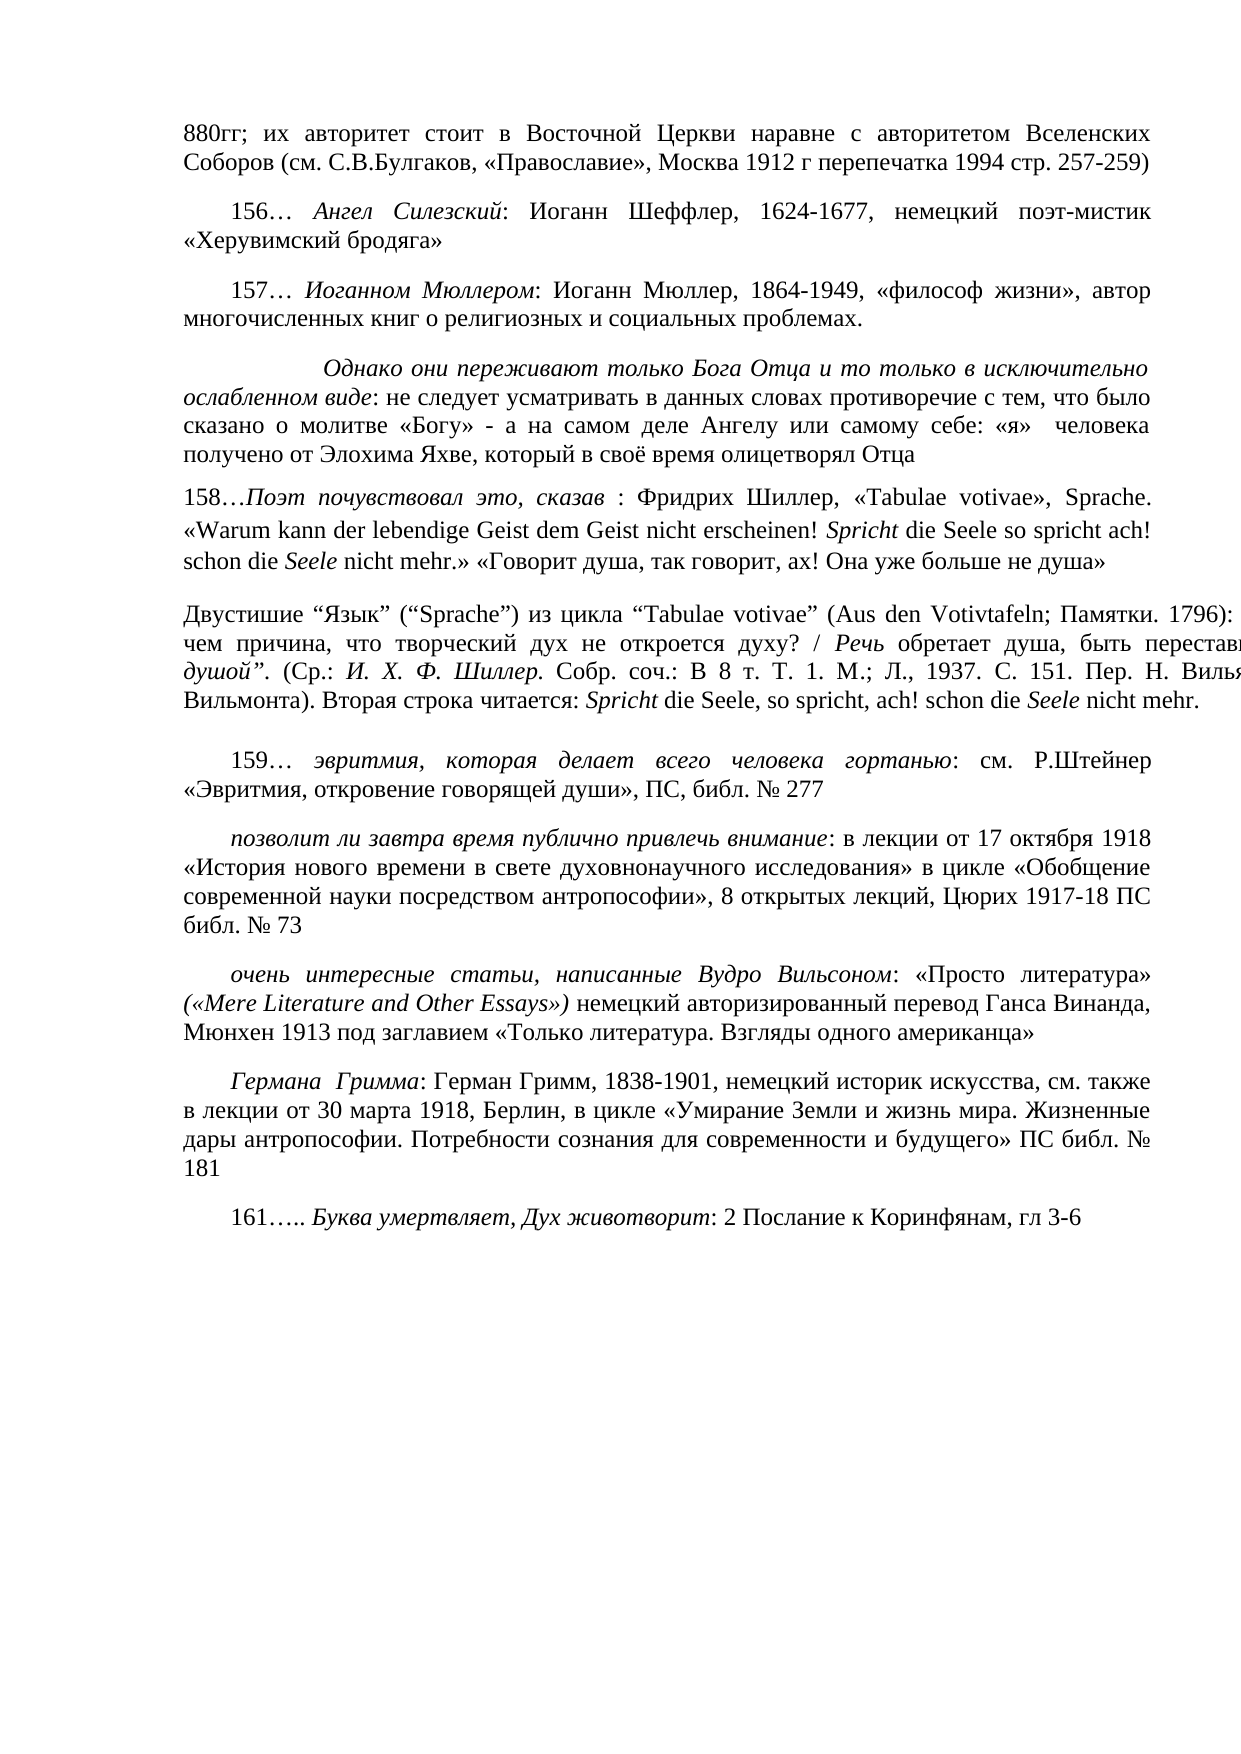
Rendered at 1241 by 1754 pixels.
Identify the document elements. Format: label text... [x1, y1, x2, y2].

text Германа Гримма: Герман Гримм, 1838-1901, немецкий историк искусства, см. также в лекции от 30 марта 1918, Берлин, в цикле «Умирание Земли и жизнь мира. Жизненные дары антропософии. Потребности сознания для современности и будущего» ПС библ. № 181 [183, 1066, 1152, 1181]
text 161….. Буква умертвляет, Дух животворит: 2 Послание к Коринфянам, гл 3-6 [183, 1202, 1152, 1231]
text позволит ли завтра время публично привлечь внимание: в лекции от 17 октября 1918 «История нового времени в свете духовнонаучного исследования» в цикле «Обобщение современной науки посредством антропософии», 8 открытых лекций, Цюрих 1917-18 ПС библ. № 73 [183, 823, 1152, 938]
text 156… Ангел Силезский: Иоганн Шеффлер, 1624-1677, немецкий поэт-мистик «Херувимский бродяга» [183, 196, 1152, 254]
text Двустишие “Язык” (“Sprache”) из цикла “Tabulae votivae” (Aus den Votivtafeln; Памятки. 1796): “В чем причина, что творческий дух не откроется духу? / Речь обретает душа, быть переставши душой”. (Ср.: И. X. Ф. Шиллер. Собр. соч.: В 8 т. Т. 1. М.; Л., 1937. С. 151. Пер. Н. Вильям-Вильмонта). Вторая строка читается: Spricht die Seele, so spricht, ach! schon die Seele nicht mehr. [183, 599, 1240, 714]
text 159… эвритмия, которая делает всего человека гортанью: см. Р.Штейнер «Эвритмия, откровение говорящей души», ПС, библ. № 277 [183, 745, 1152, 803]
text 158…Поэт почувствовал это, сказав : Фридрих Шиллер, «Tabulae votivae», Sprache. «Warum kann der lebendige Geist dem Geist nicht erscheinen! Spricht die Seele so spricht ach! schon die Seele nicht mehr.» «Говорит душа, так говорит, ах! Она уже больше не душа» [183, 478, 1152, 575]
text 880гг; их авторитет стоит в Восточной Церкви наравне с авторитетом Вселенских Соборов (см. С.В.Булгаков, «Православие», Москва 1912 г перепечатка 1994 стр. 257-259) [183, 118, 1152, 176]
text Однако они переживают только Бога Отца и то только в исключительно ослабленном виде: не следует усматривать в данных словах противоречие с тем, что было сказано о молитве «Богу» - а на самом деле Ангелу или самому себе: «я» человека получено от Элохима Яхве, который в своё время олицетворял Отца [183, 353, 1152, 468]
text 157… Иоганном Мюллером: Иоганн Мюллер, 1864-1949, «философ жизни», автор многочисленных книг о религиозных и социальных проблемах. [183, 275, 1152, 332]
text очень интересные статьи, написанные Вудро Вильсоном: «Просто литература» («Mere Literature and Other Essays») немецкий авторизированный перевод Ганса Винанда, Мюнхен 1913 под заглавием «Только литература. Взгляды одного американца» [183, 959, 1152, 1046]
